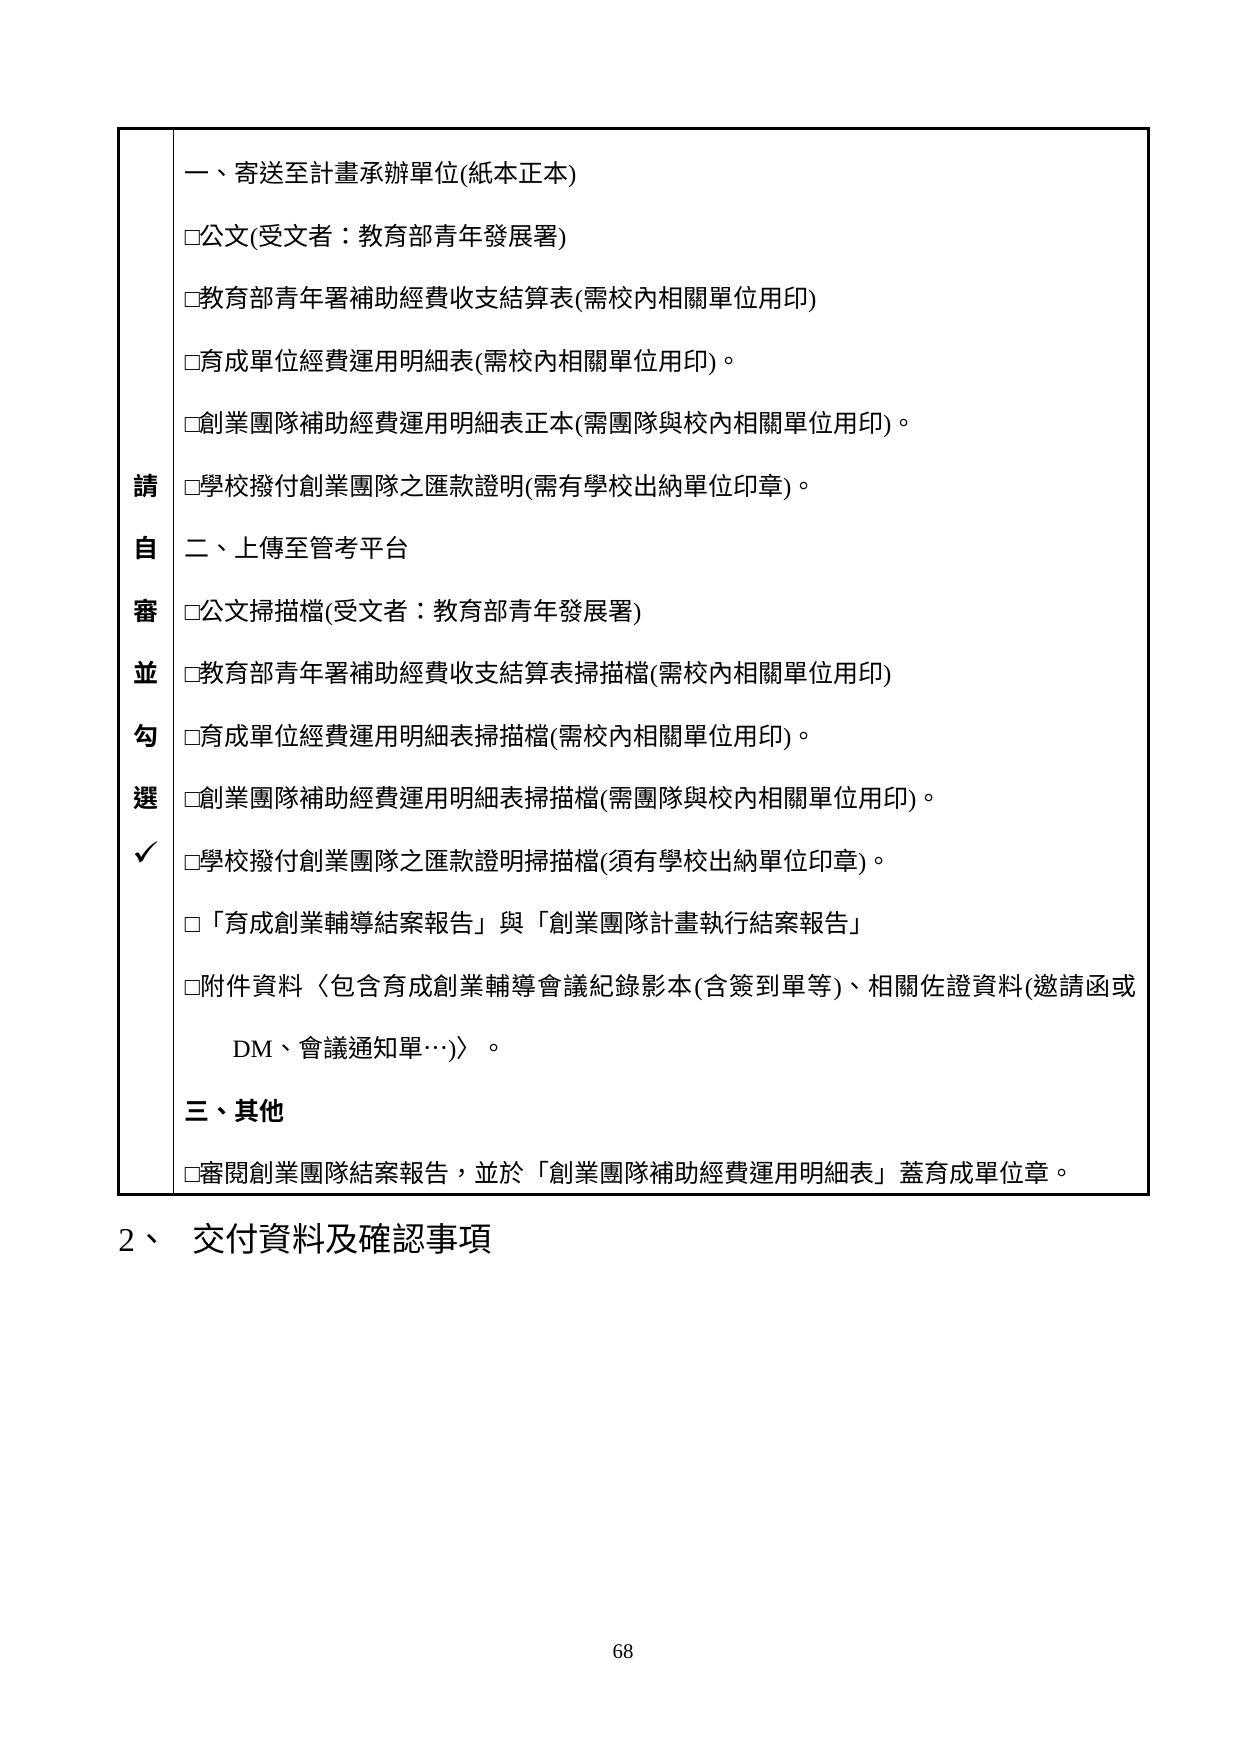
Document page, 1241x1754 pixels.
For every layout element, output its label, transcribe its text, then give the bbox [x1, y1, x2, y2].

table_header 一、寄送至計畫承辦單位(紙本正本) □公文(受文者：教育部青年發展署) □教育部青年署補助經費收支結算表(需校內相關單位用印) □育成單位經費運用明細表(需校內相關單位用印)。 □創業團隊補助經費運用明細表正本(需團隊與校內相關單位用印)。 □學校撥付創業團隊之匯款證明(需有學校出納單位印章)。 二、上傳至管考平台 □公文掃描檔(受文者：教育部青年發展署) □教育部青年署補助經費收支結算表掃描檔(需校內相關單位用印) □育成單位經費運用明細表掃描檔(需校內相關單位用印)。 □創業團隊補助經費運用明細表掃描檔(需團隊與校內相關單位用印)。 □學校撥付創業團隊之匯款證明掃描檔(須有學校出納單位印章)。 □「育成創業輔導結案報告」與「創業團隊計畫執行結案報告」 □附件資料〈包含育成創業輔導會議紀錄影本(含簽到單等)、相關佐證資料(邀請函或DM、會議通知單…)〉。 三、其他 □審閱創業團隊結案報告，並於「創業團隊補助經費運用明細表」蓋育成單位章。 [174, 130, 1147, 1193]
table_header 請自審並勾選 [120, 130, 173, 1193]
list 交付資料及確認事項 [118, 1196, 1122, 1258]
